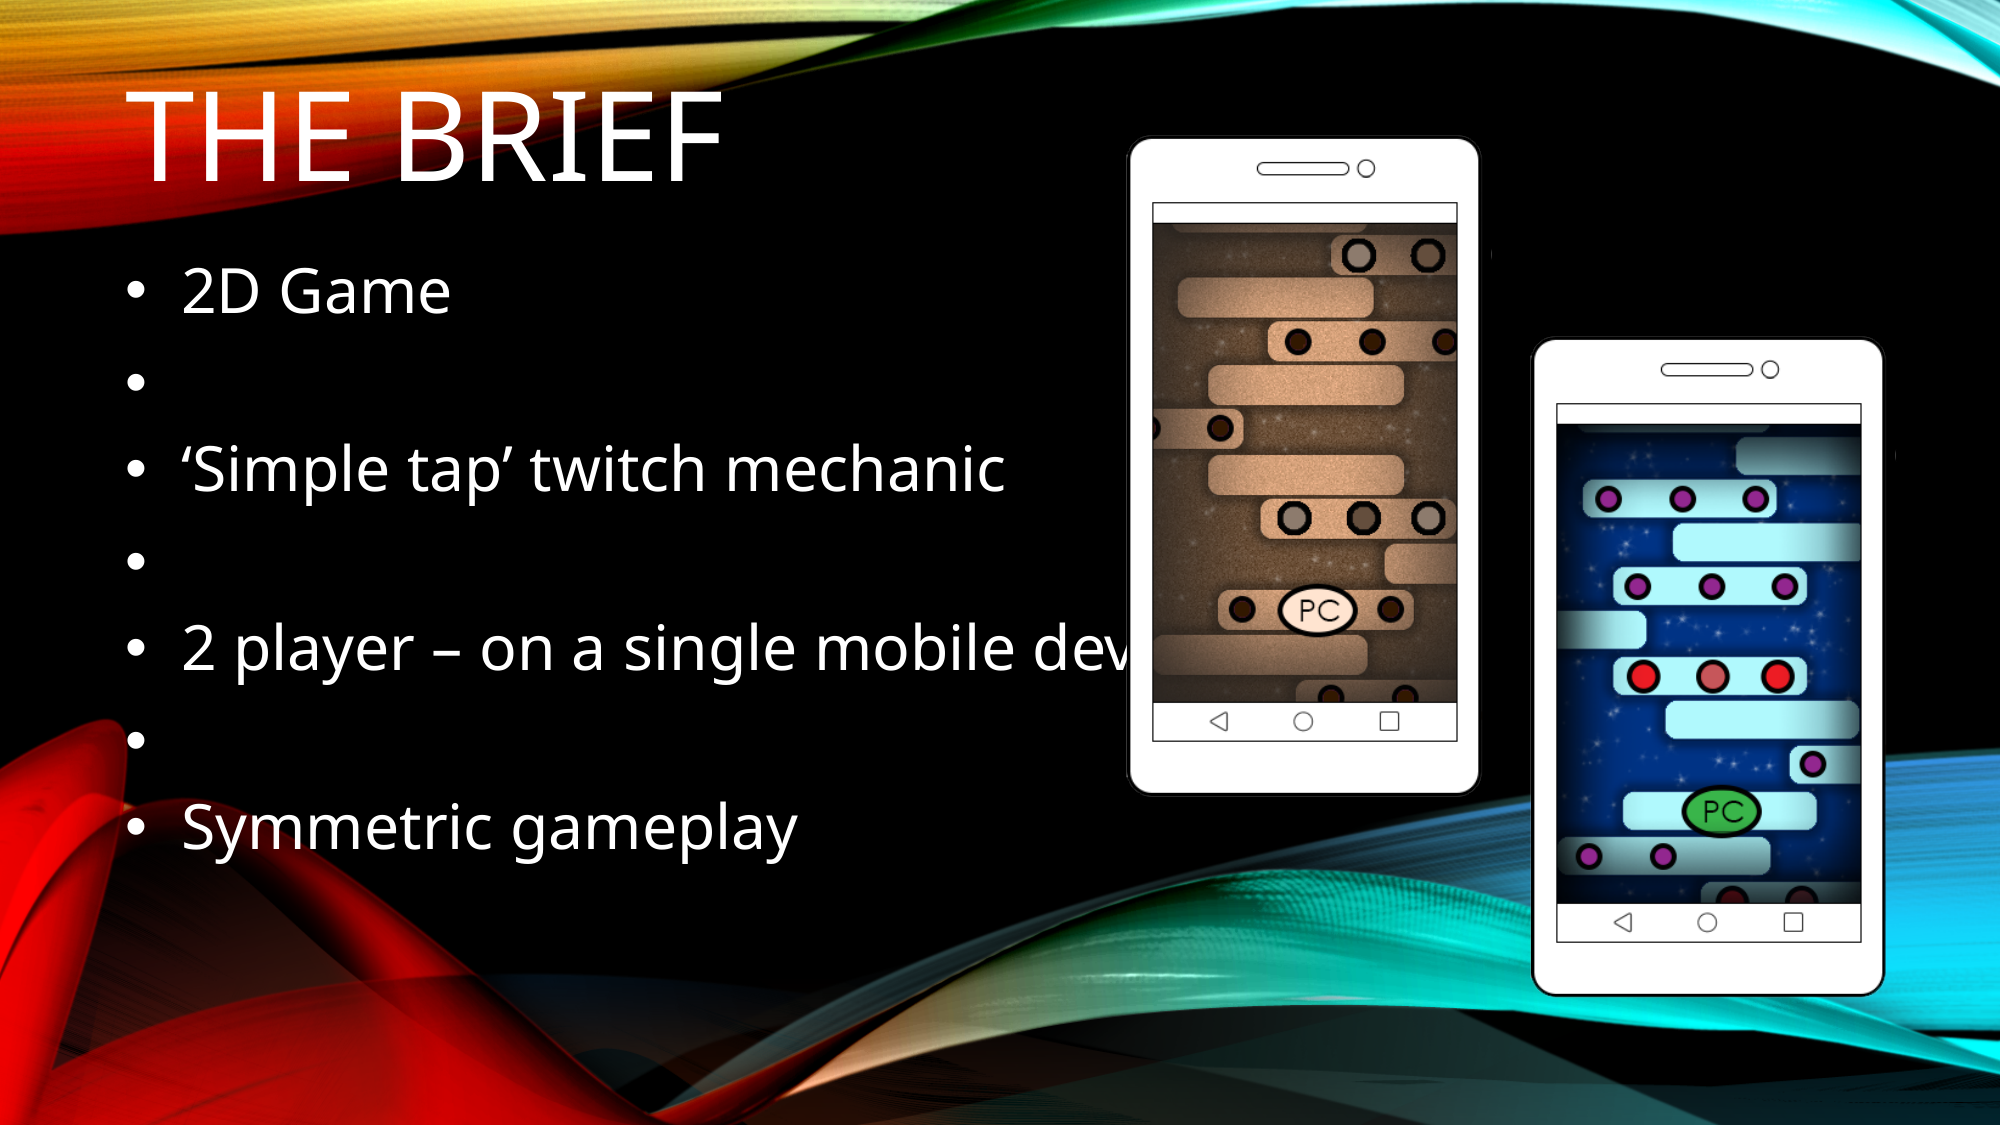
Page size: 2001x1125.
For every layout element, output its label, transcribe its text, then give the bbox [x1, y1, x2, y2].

title The Brief [109, 65, 1660, 208]
subtitle 2D Game ‘Simple tap’ twitch mechanic 2 player – on a single mobile device Symmetric gameplay [109, 251, 1111, 681]
picture [1111, 122, 1493, 810]
picture [1515, 323, 1897, 1011]
